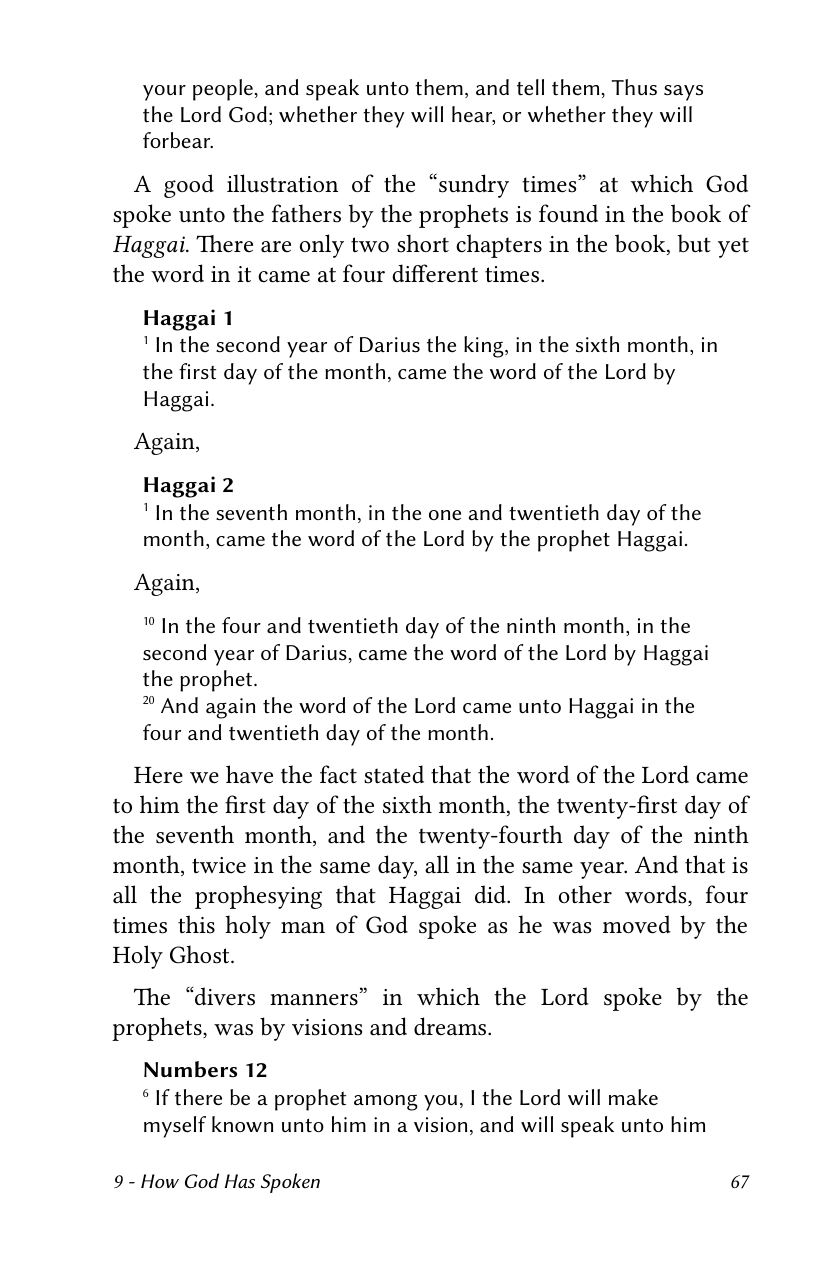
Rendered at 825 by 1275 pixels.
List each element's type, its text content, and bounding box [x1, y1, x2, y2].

text The “divers manners” in which the Lord spoke by the prophets, was by visions and dreams. [112, 983, 750, 1041]
text 10 In the four and twentieth day of the ninth month, in the second year of Darius, came the word of the Lord by Haggai the prophet. [142, 613, 720, 692]
text 6 If there be a prophet among you, I the Lord will make myself known unto him in a vision, and will speak unto him [142, 1085, 720, 1138]
text Again, [112, 568, 750, 597]
text Again, [112, 427, 750, 456]
text 20 And again the word of the Lord came unto Haggai in the four and twentieth day of the month. [142, 693, 720, 746]
text 1 In the seventh month, in the one and twentieth day of the month, came the word of the Lord by the prophet Haggai. [142, 500, 720, 552]
text your people, and speak unto them, and tell them, Thus says the Lord God; whether they will hear, or whether they will forbear. [142, 75, 720, 154]
text A good illustration of the “sundry times” at which God spoke unto the fathers by the prophets is found in the book of Haggai. There are only two short chapters in the book, but yet the word in it came at four different times. [112, 170, 750, 288]
text Here we have the fact stated that the word of the Lord came to him the first day of the sixth month, the twenty-first day of the seventh month, and the twenty-fourth day of the ninth month, twice in the same day, all in the same year. And that is all the prophesying that Haggai did. In other words, four times this holy man of God spoke as he was moved by the Holy Ghost. [112, 761, 750, 969]
text Numbers 12 [142, 1057, 750, 1083]
text 1 In the second year of Darius the king, in the sixth month, in the first day of the month, came the word of the Lord by Haggai. [142, 332, 720, 412]
text Haggai 1 [142, 304, 750, 331]
text Haggai 2 [142, 472, 750, 498]
